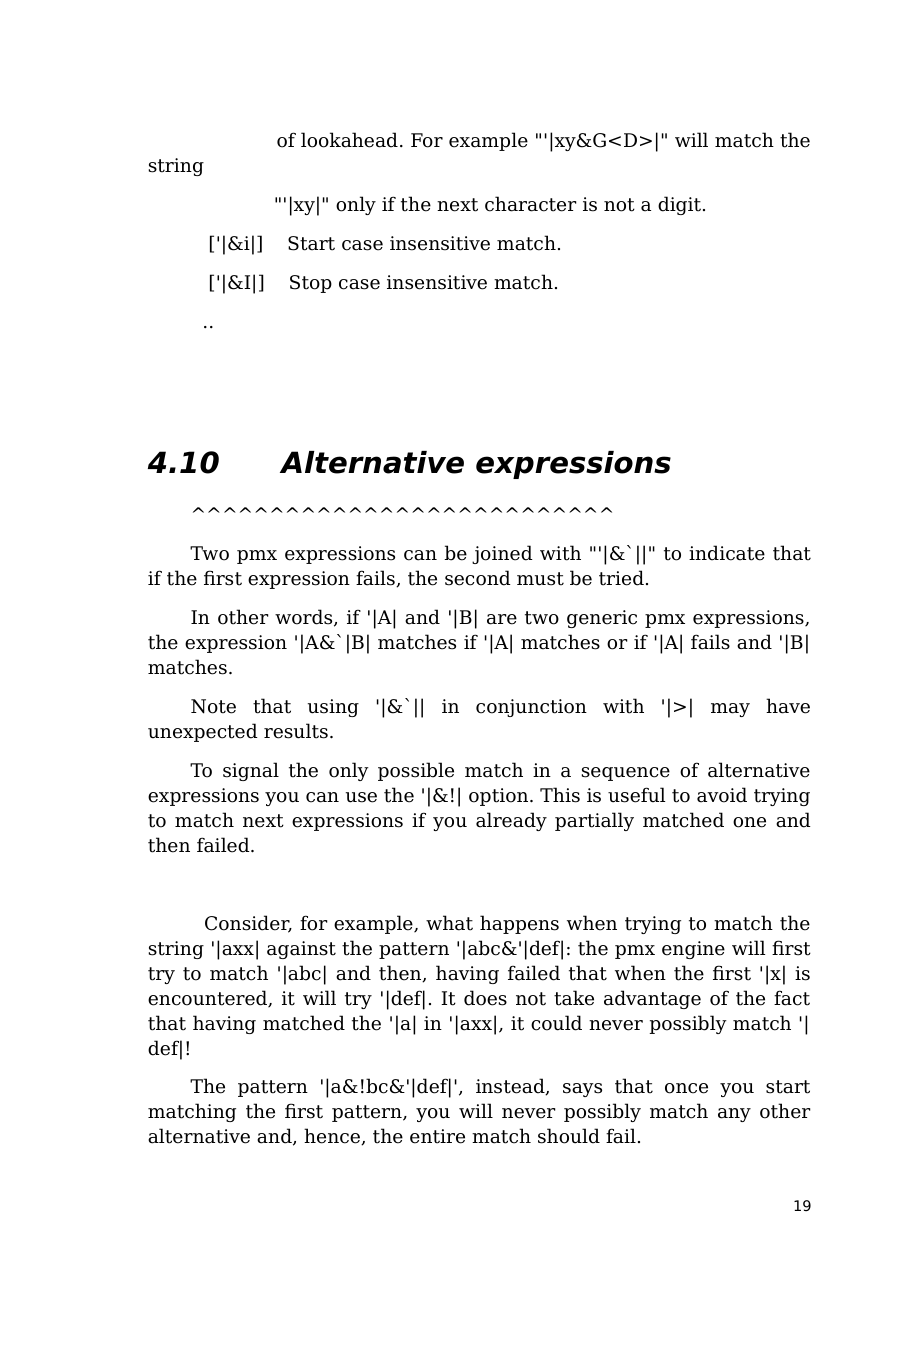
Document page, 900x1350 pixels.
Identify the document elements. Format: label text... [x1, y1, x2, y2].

text Consider, for example, what happens when trying to match the string '|axx| against the pattern '|abc&'|def|: the pmx engine will first try to match '|abc| and then, having failed that when the first '|x| is encountered, it will try '|def|. It does not take advantage of the fact that having matched the '|a| in '|axx|, it could never possibly match '|def|! [148, 913, 811, 1059]
subtitle Alternative expressions [148, 446, 811, 480]
text ^^^^^^^^^^^^^^^^^^^^^^^^^^^ [148, 504, 811, 526]
text "'|xy|" only if the next character is not a digit. [148, 194, 811, 216]
text .. [148, 311, 811, 333]
text Two pmx expressions can be joined with "'|&`||" to indicate that if the first expression fails, the second must be tried. [148, 543, 811, 590]
text of lookahead. For example "'|xy&G<D>|" will match the string [148, 130, 811, 177]
text In other words, if '|A| and '|B| are two generic pmx expressions, the expression '|A&`|B| matches if '|A| matches or if '|A| fails and '|B| matches. [148, 607, 811, 679]
text To signal the only possible match in a sequence of alternative expressions you can use the '|&!| option. This is useful to avoid trying to match next expressions if you already partially matched one and then failed. [148, 760, 811, 857]
text The pattern '|a&!bc&'|def|', instead, says that once you start matching the first pattern, you will never possibly match any other alternative and, hence, the entire match should fail. [148, 1077, 811, 1148]
text ['|&i|] Start case insensitive match. [148, 233, 811, 255]
text ['|&I|] Stop case insensitive match. [148, 272, 811, 294]
text Note that using '|&`|| in conjunction with '|>| may have unexpected results. [148, 696, 811, 743]
